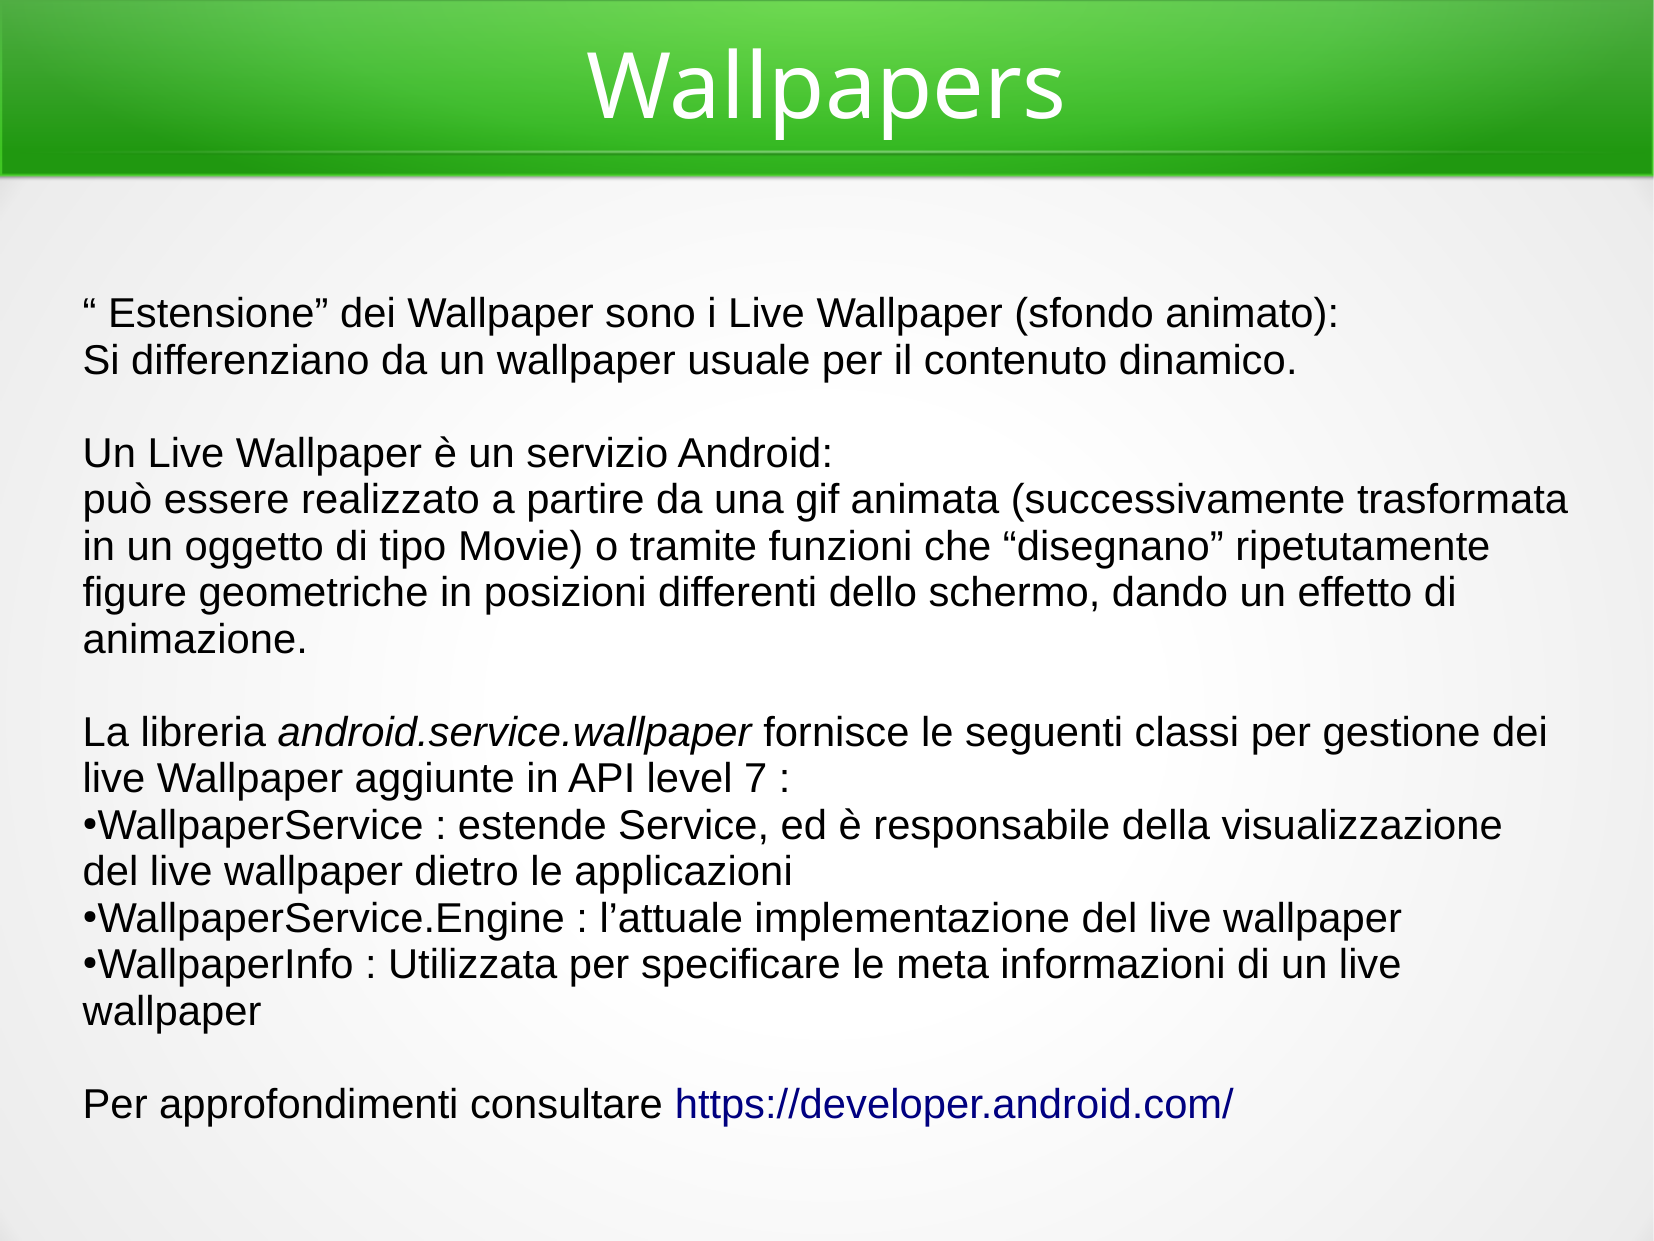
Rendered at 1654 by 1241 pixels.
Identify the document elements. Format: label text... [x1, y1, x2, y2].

subtitle “ Estensione” dei Wallpaper sono i Live Wallpaper (sfondo animato): Si differenziano da un wallpaper usuale per il contenuto dinamico. Un Live Wallpaper è un servizio Android: può essere realizzato a partire da una gif animata (successivamente trasformata in un oggetto di tipo Movie) o tramite funzioni che “disegnano” ripetutamente figure geometriche in posizioni differenti dello schermo, dando un effetto di animazione. La libreria android.service.wallpaper fornisce le seguenti classi per gestione dei live Wallpaper aggiunte in API level 7 : WallpaperService : estende Service, ed è responsabile della visualizzazione del live wallpaper dietro le applicazioni WallpaperService.Engine : l’attuale implementazione del live wallpaper WallpaperInfo : Utilizzata per specificare le meta informazioni di un live wallpaper Per approfondimenti consultare https://developer.android.com/ [82, 290, 1571, 1241]
title Wallpapers [82, 11, 1571, 154]
picture [0, 0, 1654, 1241]
